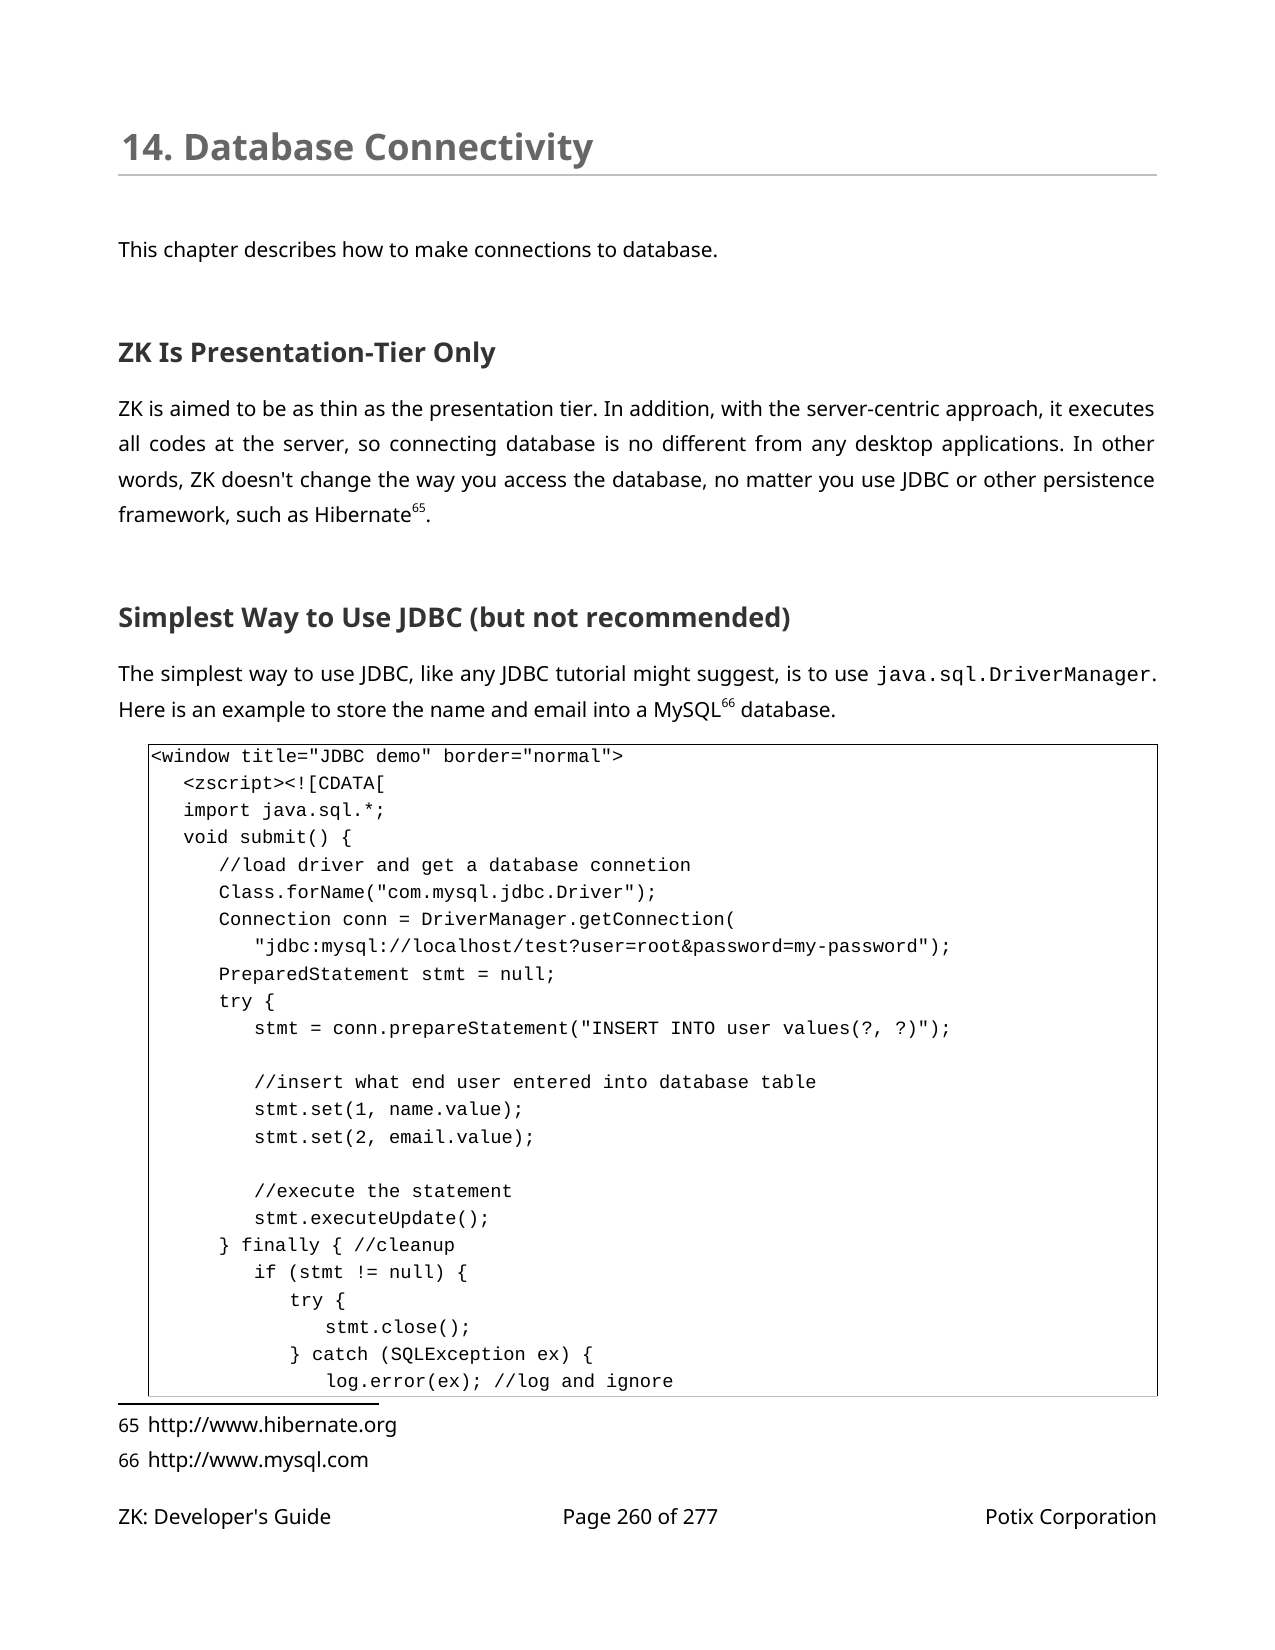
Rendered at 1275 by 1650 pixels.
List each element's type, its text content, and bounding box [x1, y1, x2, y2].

subtitle ZK Is Presentation-Tier Only [118, 334, 1157, 371]
text <window title="JDBC demo" border="normal"> [149, 745, 1157, 768]
text This chapter describes how to make connections to database. [118, 235, 1157, 263]
text <zscript><![CDATA[ [149, 771, 1157, 795]
text stmt.executeUpdate(); [149, 1206, 1157, 1230]
text //insert what end user entered into database table [149, 1070, 1157, 1094]
text http://www.mysql.com [118, 1445, 1157, 1473]
text log.error(ex); //log and ignore [149, 1369, 1157, 1396]
subtitle 14. Database Connectivity [118, 118, 1157, 174]
text stmt.set(2, email.value); [149, 1124, 1157, 1149]
text stmt.set(1, name.value); [149, 1097, 1157, 1122]
text if (stmt != null) { [149, 1260, 1157, 1285]
text stmt.close(); [149, 1315, 1157, 1339]
text ZK is aimed to be as thin as the presentation tier. In addition, with the server-centric approach, it executes all codes at the server, so connecting database is no different from any desktop applications. In other words, ZK doesn't change the way you access the database, no matter you use JDBC or other persistence framework, such as Hibernate. [118, 394, 1157, 528]
subtitle Simplest Way to Use JDBC (but not recommended) [118, 599, 1157, 636]
text //load driver and get a database connetion [149, 853, 1157, 877]
text Connection conn = DriverManager.getConnection( [149, 907, 1157, 931]
text } finally { //cleanup [149, 1233, 1157, 1257]
text "jdbc:mysql://localhost/test?user=root&password=my-password"); [149, 934, 1157, 958]
text void submit() { [149, 825, 1157, 850]
text } catch (SQLException ex) { [149, 1342, 1157, 1366]
text import java.sql.*; [149, 798, 1157, 822]
text try { [149, 988, 1157, 1013]
text http://www.hibernate.org [118, 1410, 1157, 1438]
text Class.forName("com.mysql.jdbc.Driver"); [149, 880, 1157, 904]
text PreparedStatement stmt = null; [149, 961, 1157, 986]
text The simplest way to use JDBC, like any JDBC tutorial might suggest, is to use java.sql.DriverManager. Here is an example to store the name and email into a MySQL database. [118, 659, 1157, 723]
text try { [149, 1288, 1157, 1312]
text stmt = conn.prepareStatement("INSERT INTO user values(?, ?)"); [149, 1016, 1157, 1040]
text //execute the statement [149, 1179, 1157, 1203]
